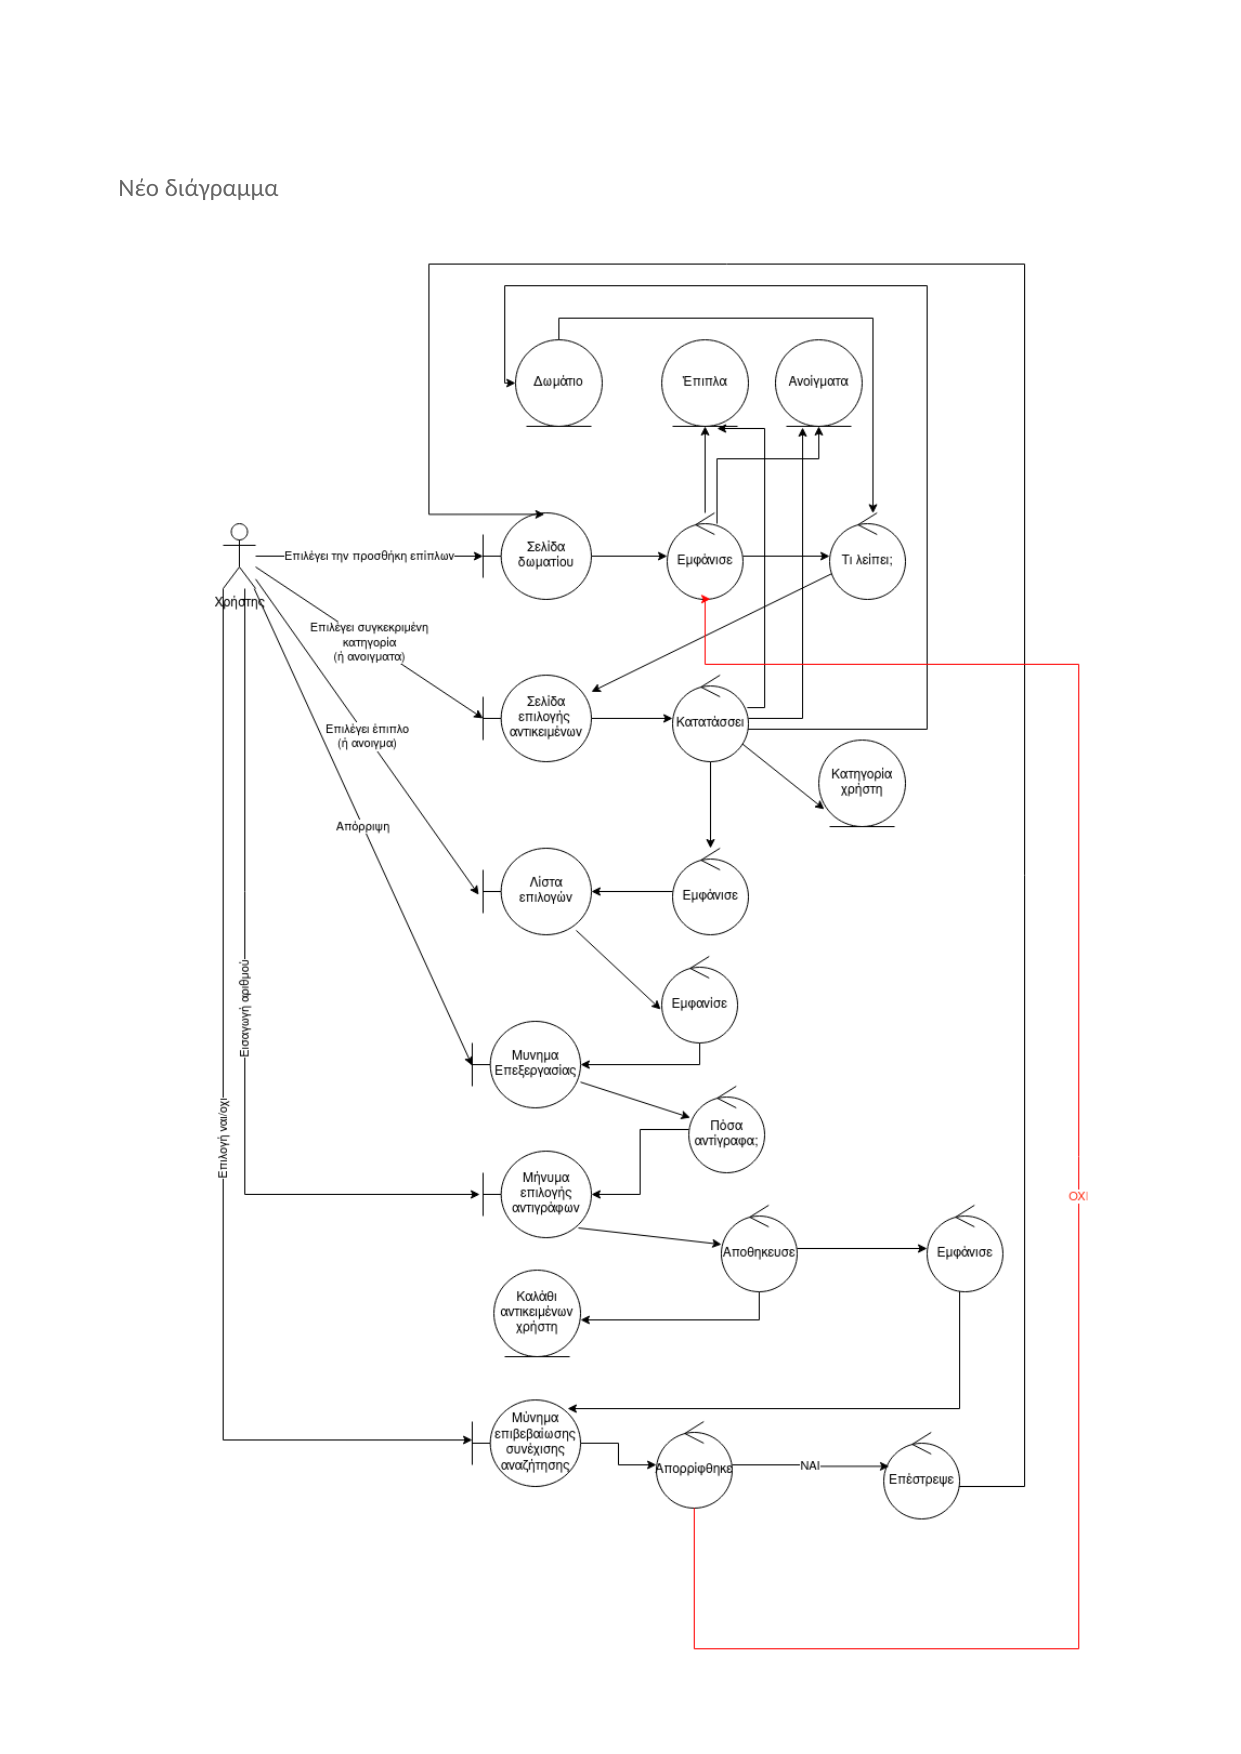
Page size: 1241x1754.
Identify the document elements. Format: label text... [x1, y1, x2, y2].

subtitle Νέο διάγραμμα [118, 172, 1122, 202]
picture [214, 256, 1088, 1658]
